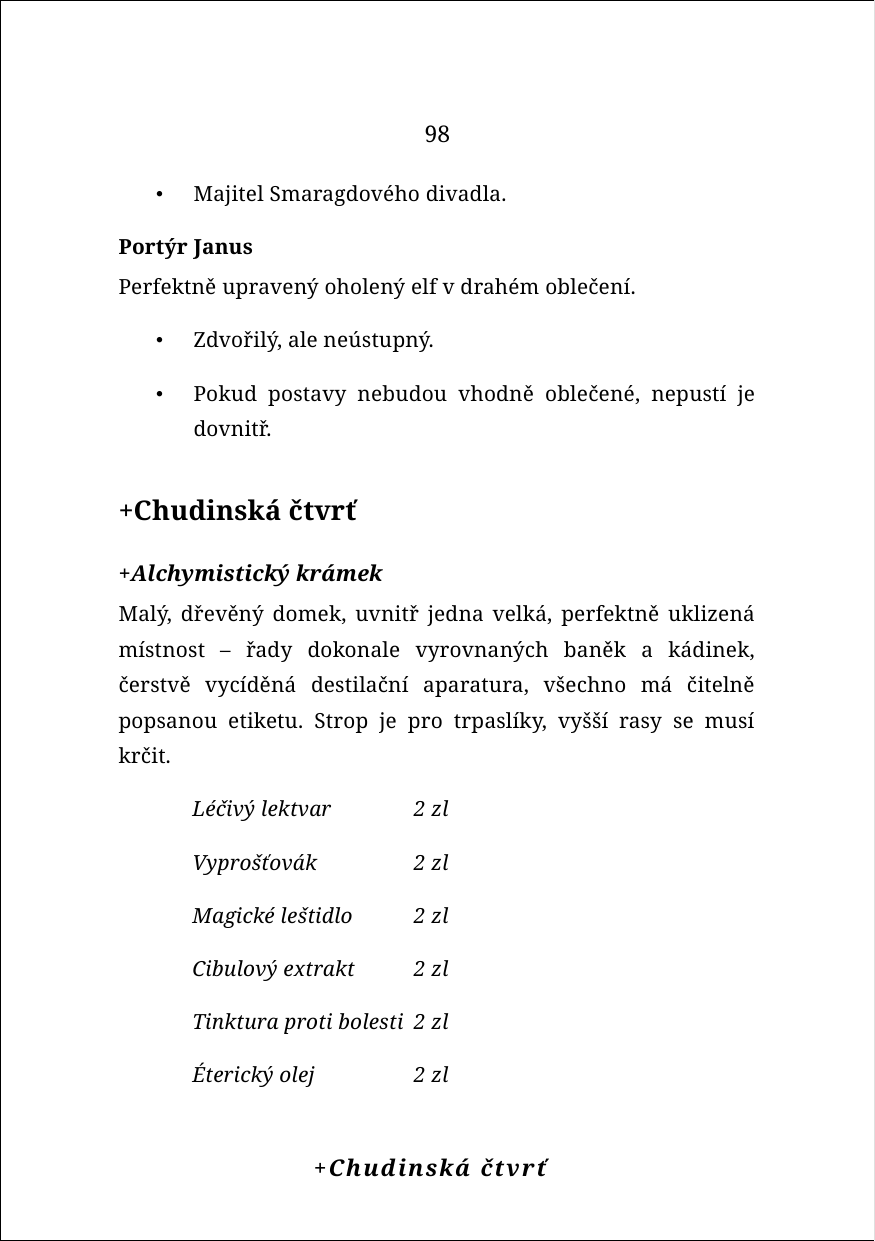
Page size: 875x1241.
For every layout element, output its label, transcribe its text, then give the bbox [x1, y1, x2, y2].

text Vyprošťovák 2 zl [192, 848, 756, 876]
text Éterický olej 2 zl [192, 1061, 756, 1089]
list Majitel Smaragdového divadla. [156, 179, 756, 207]
subtitle +Chudinská čtvrť [118, 491, 756, 528]
subtitle +Alchymistický krámek [118, 558, 756, 587]
text Léčivý lektvar 2 zl [192, 794, 756, 823]
list Pokud postavy nebudou vhodně oblečené, nepustí je dovnitř. [156, 379, 756, 443]
text Perfektně upravený oholený elf v drahém oblečení. [118, 272, 756, 301]
list Zdvořilý, ale neústupný. [156, 326, 756, 354]
text Tinktura proti bolesti 2 zl [192, 1007, 756, 1036]
text Malý, dřevěný domek, uvnitř jedna velká, perfektně uklizená místnost – řady dokonale vyrovnaných baněk a kádinek, čerstvě vycíděná destilační aparatura, všechno má čitelně popsanou etiketu. Strop je pro trpaslíky, vyšší rasy se musí krčit. [118, 599, 756, 770]
subtitle Portýr Janus [118, 232, 756, 261]
text Cibulový extrakt 2 zl [192, 954, 756, 983]
text Magické leštidlo 2 zl [192, 901, 756, 929]
